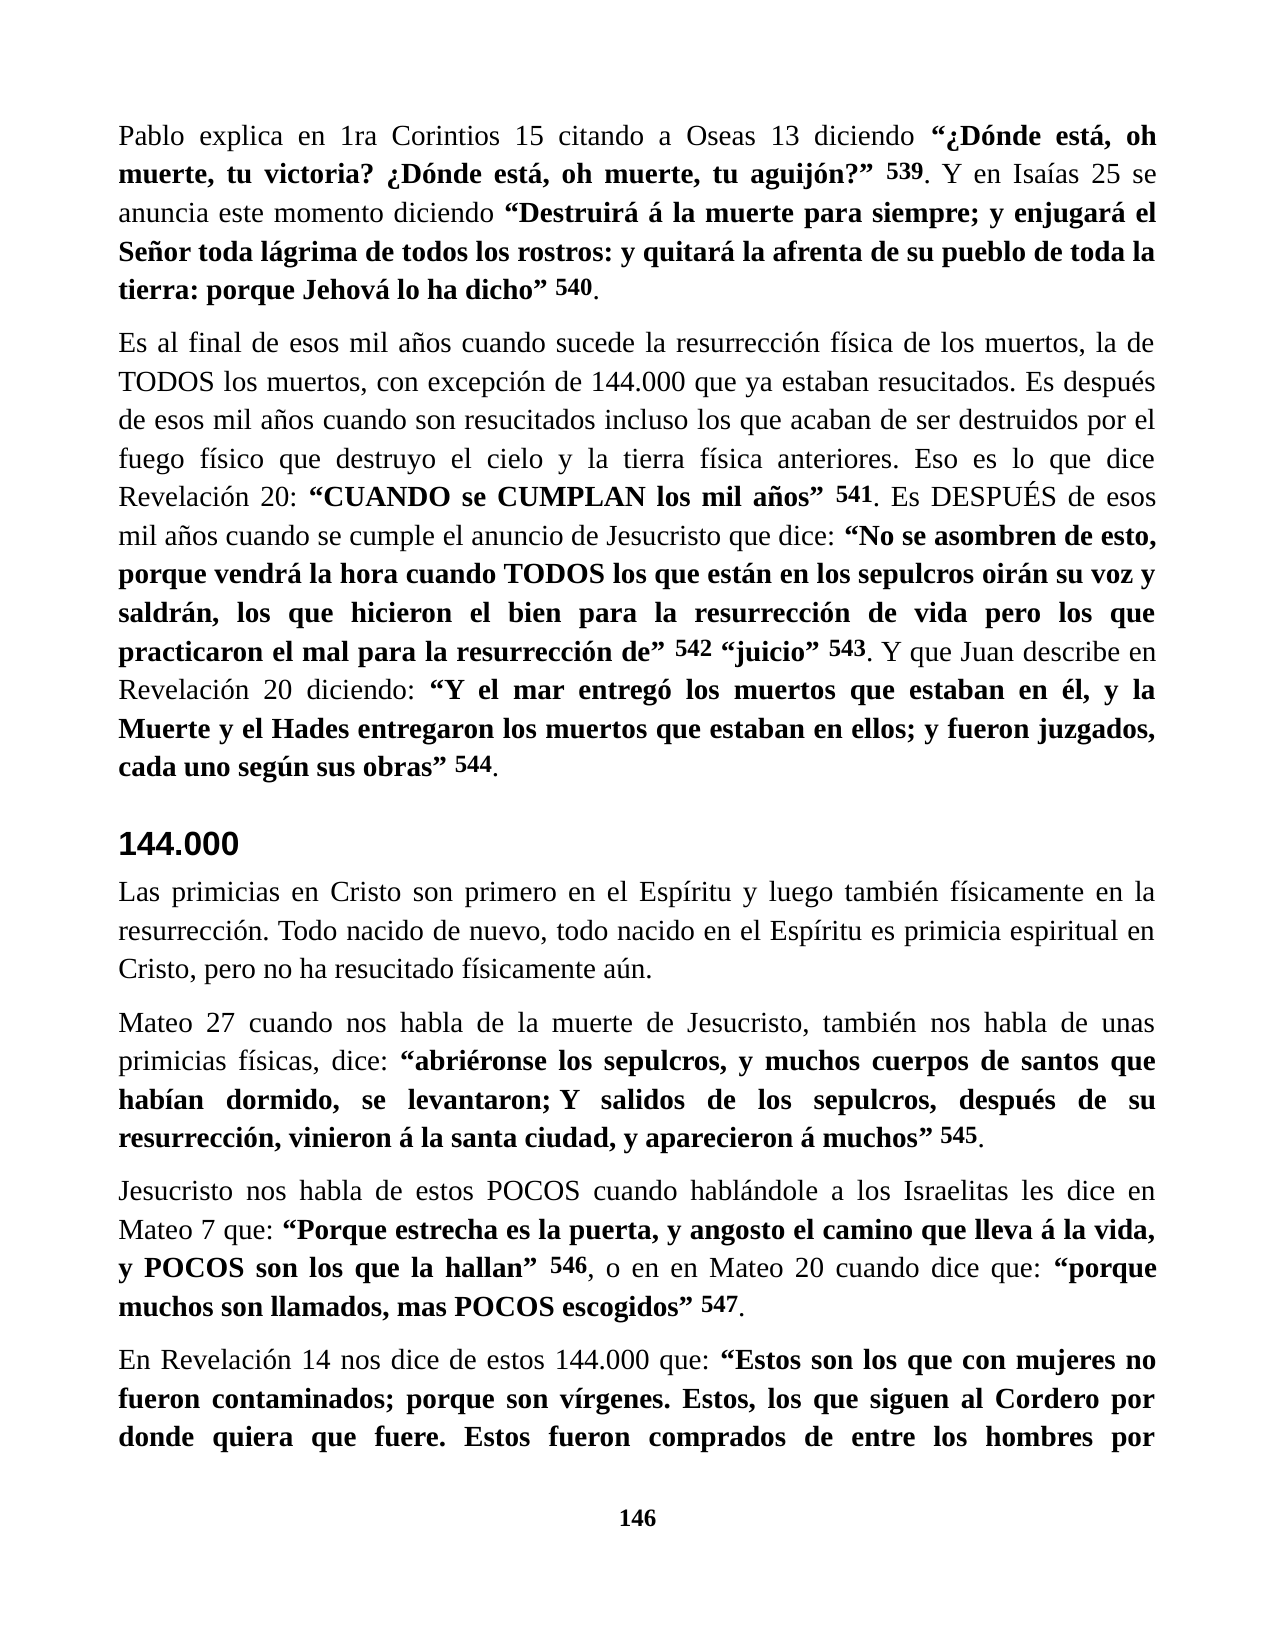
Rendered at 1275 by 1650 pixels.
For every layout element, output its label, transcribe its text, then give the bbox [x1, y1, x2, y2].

text Mateo 27 cuando nos habla de la muerte de Jesucristo, también nos habla de unas primicias físicas, dice: “abriéronse los sepulcros, y muchos cuerpos de santos que habían dormido, se levantaron; Y salidos de los sepulcros, después de su resurrección, vinieron á la santa ciudad, y aparecieron á muchos” . [118, 1005, 1157, 1154]
text Las primicias en Cristo son primero en el Espíritu y luego también físicamente en la resurrección. Todo nacido de nuevo, todo nacido en el Espíritu es primicia espiritual en Cristo, pero no ha resucitado físicamente aún. [118, 874, 1157, 985]
subtitle 144.000 [118, 823, 1157, 862]
text Jesucristo nos habla de estos POCOS cuando hablándole a los Israelitas les dice en Mateo 7 que: “Porque estrecha es la puerta, y angosto el camino que lleva á la vida, y POCOS son los que la hallan” , o en en Mateo 20 cuando dice que: “porque muchos son llamados, mas POCOS escogidos” . [118, 1173, 1157, 1323]
text En Revelación 14 nos dice de estos 144.000 que: “Estos son los que con mujeres no fueron contaminados; porque son vírgenes. Estos, los que siguen al Cordero por donde quiera que fuere. Estos fueron comprados de entre los hombres por [118, 1342, 1157, 1453]
text Es al final de esos mil años cuando sucede la resurrección física de los muertos, la de TODOS los muertos, con excepción de 144.000 que ya estaban resucitados. Es después de esos mil años cuando son resucitados incluso los que acaban de ser destruidos por el fuego físico que destruyo el cielo y la tierra física anteriores. Eso es lo que dice Revelación 20: “CUANDO se CUMPLAN los mil años” . Es DESPUÉS de esos mil años cuando se cumple el anuncio de Jesucristo que dice: “No se asombren de esto, porque vendrá la hora cuando TODOS los que están en los sepulcros oirán su voz y saldrán, los que hicieron el bien para la resurrección de vida pero los que practicaron el mal para la resurrección de” “juicio” . Y que Juan describe en Revelación 20 diciendo: “Y el mar entregó los muertos que estaban en él, y la Muerte y el Hades entregaron los muertos que estaban en ellos; y fueron juzgados, cada uno según sus obras” . [118, 325, 1157, 783]
text Pablo explica en 1ra Corintios 15 citando a Oseas 13 diciendo “¿Dónde está, oh muerte, tu victoria? ¿Dónde está, oh muerte, tu aguijón?” . Y en Isaías 25 se anuncia este momento diciendo “Destruirá á la muerte para siempre; y enjugará el Señor toda lágrima de todos los rostros: y quitará la afrenta de su pueblo de toda la tierra: porque Jehová lo ha dicho” . [118, 118, 1157, 306]
